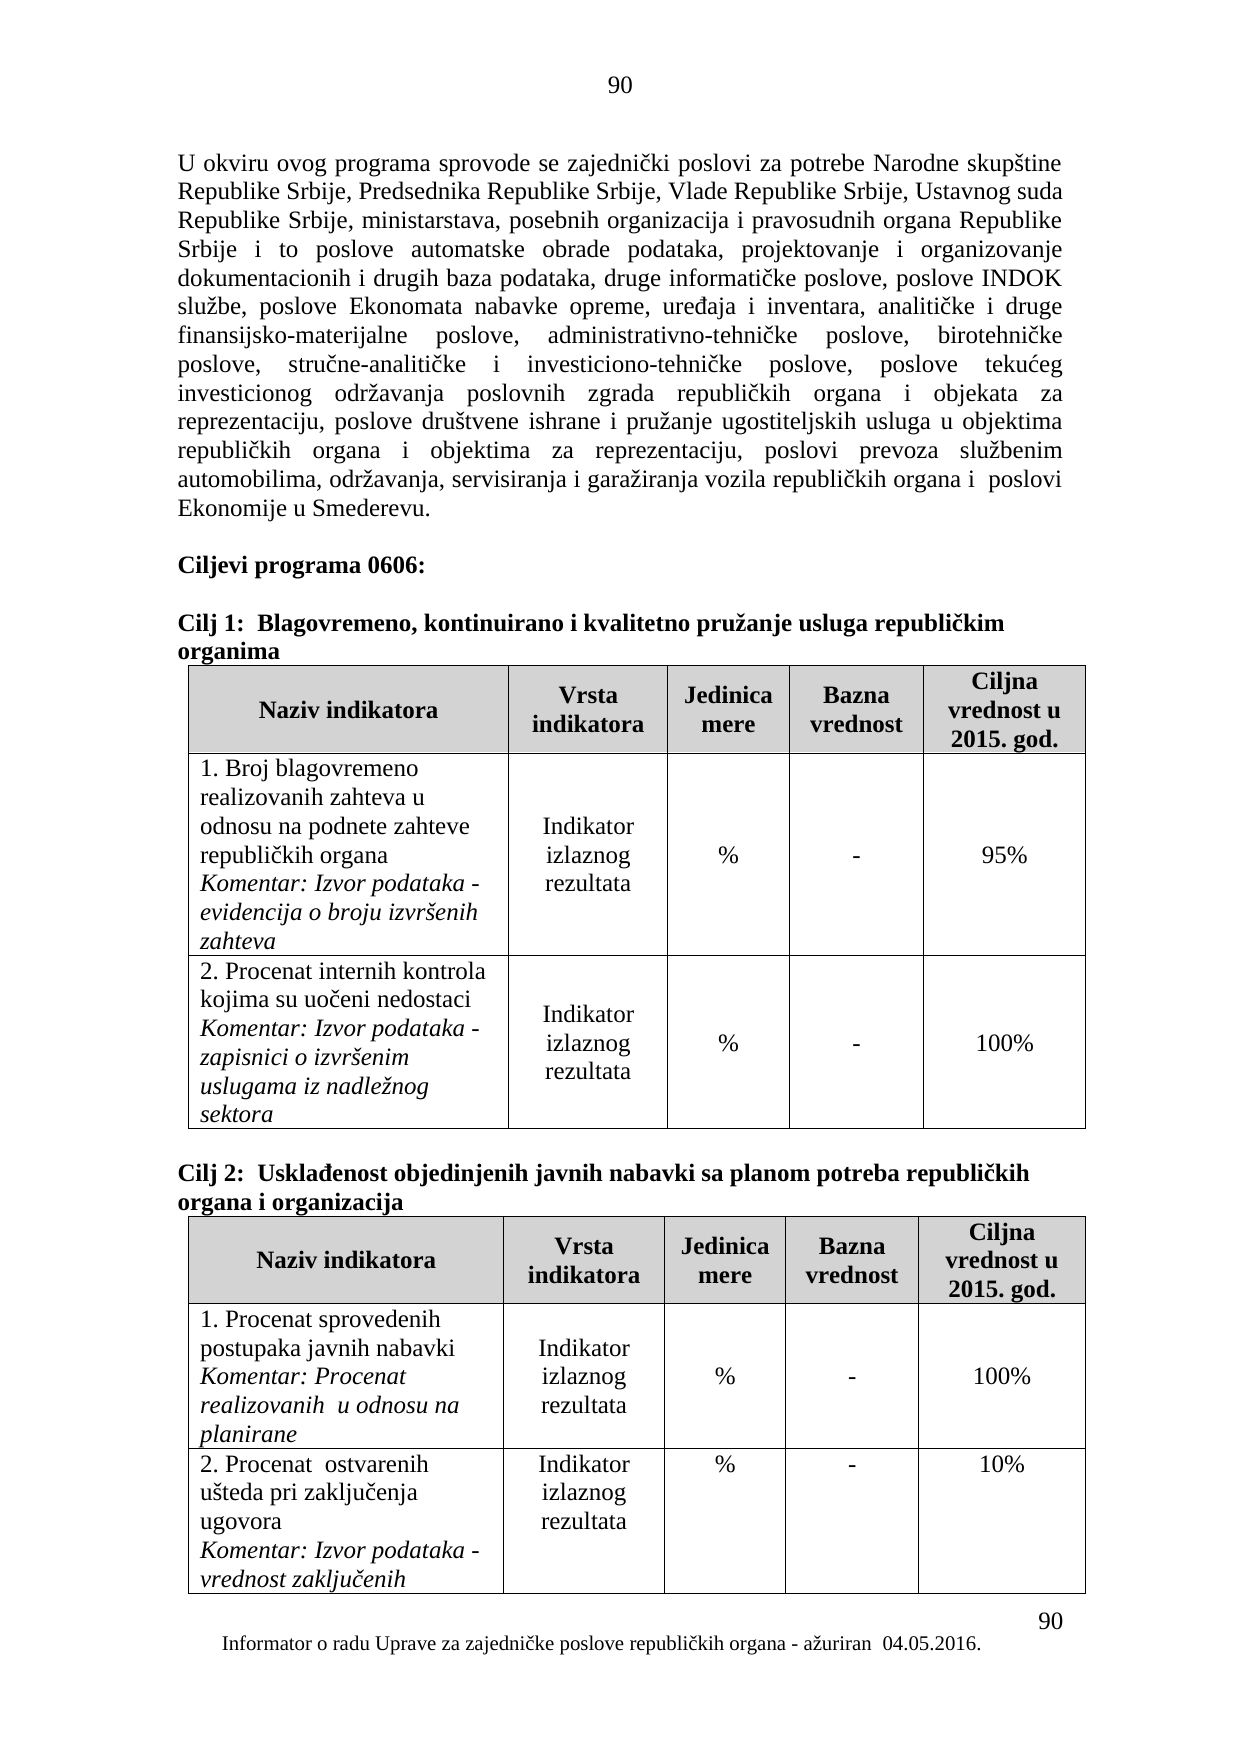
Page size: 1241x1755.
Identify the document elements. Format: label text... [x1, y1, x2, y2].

table_header Naziv indikatora [189, 666, 508, 752]
text Cilј 1: Blagovremeno, kontinuirano i kvalitetno pružanje usluga republičkim organima [177, 579, 1063, 665]
table_cell 95% [924, 754, 1085, 955]
table_cell 1. Procenat sprovedenih postupaka javnih nabavki Komentar: Procenat realizovanih u odnosu na planirane [189, 1304, 503, 1448]
table_cell % [665, 1449, 785, 1592]
table_header Vrsta indikatora [504, 1217, 664, 1303]
table_cell - [786, 1304, 918, 1448]
table_cell Indikator izlaznog rezultata [509, 754, 667, 955]
table_cell - [790, 956, 923, 1128]
table_header Vrsta indikatora [509, 666, 667, 752]
table_header Bazna vrednost [786, 1217, 918, 1303]
table_header Jedinica mere [668, 666, 789, 752]
table_cell - [790, 754, 923, 955]
table_header Jedinica mere [665, 1217, 785, 1303]
table_cell 2. Procenat internih kontrola kojima su uočeni nedostaci Komentar: Izvor podataka -zapisnici o izvršenim uslugama iz nadležnog sektora [189, 956, 508, 1128]
table_cell 2. Procenat ostvarenih ušteda pri zaklјučenja ugovora Komentar: Izvor podataka - vrednost zaklјučenih [189, 1449, 503, 1592]
table_cell % [665, 1304, 785, 1448]
text Cilјevi programa 0606: [177, 521, 1063, 579]
table_cell 100% [924, 956, 1085, 1128]
table_cell Indikator izlaznog rezultata [504, 1449, 664, 1592]
table_cell - [786, 1449, 918, 1592]
table_header Naziv indikatora [189, 1217, 503, 1303]
table_cell Indikator izlaznog rezultata [504, 1304, 664, 1448]
table_cell % [668, 754, 789, 955]
table_header Bazna vrednost [790, 666, 923, 752]
table_cell Indikator izlaznog rezultata [509, 956, 667, 1128]
table_header Cilјna vrednost u 2015. god. [924, 666, 1085, 752]
table_cell 100% [919, 1304, 1085, 1448]
text U okviru ovog programa sprovode se zajednički poslovi za potrebe Narodne skupštine Republike Srbije, Predsednika Republike Srbije, Vlade Republike Srbije, Ustavnog suda Republike Srbije, ministarstava, posebnih organizacija i pravosudnih organa Republike Srbije i to poslove automatske obrade podataka, projektovanje i organizovanje dokumentacionih i drugih baza podataka, druge informatičke poslove, poslove INDOK službe, poslove Ekonomata nabavke opreme, uređaja i inventara, analitičke i druge finansijsko-materijalne poslove, administrativno-tehničke poslove, birotehničke poslove, stručne-analitičke i investiciono-tehničke poslove, poslove tekućeg investicionog održavanja poslovnih zgrada republičkih organa i objekata za reprezentaciju, poslove društvene ishrane i pružanje ugostitelјskih usluga u objektima republičkih organa i objektima za reprezentaciju, poslovi prevoza službenim automobilima, održavanja, servisiranja i garažiranja vozila republičkih organa i poslovi Ekonomije u Smederevu. [177, 148, 1063, 521]
text Cilј 2: Usklađenost objedinjenih javnih nabavki sa planom potreba republičkih organa i organizacija [177, 1158, 1063, 1216]
table_cell 1. Broj blagovremeno realizovanih zahteva u odnosu na podnete zahteve republičkih organa Komentar: Izvor podataka - evidencija o broju izvršenih zahteva [189, 754, 508, 955]
table_header Cilјna vrednost u 2015. god. [919, 1217, 1085, 1303]
table_cell % [668, 956, 789, 1128]
table_cell 10% [919, 1449, 1085, 1592]
